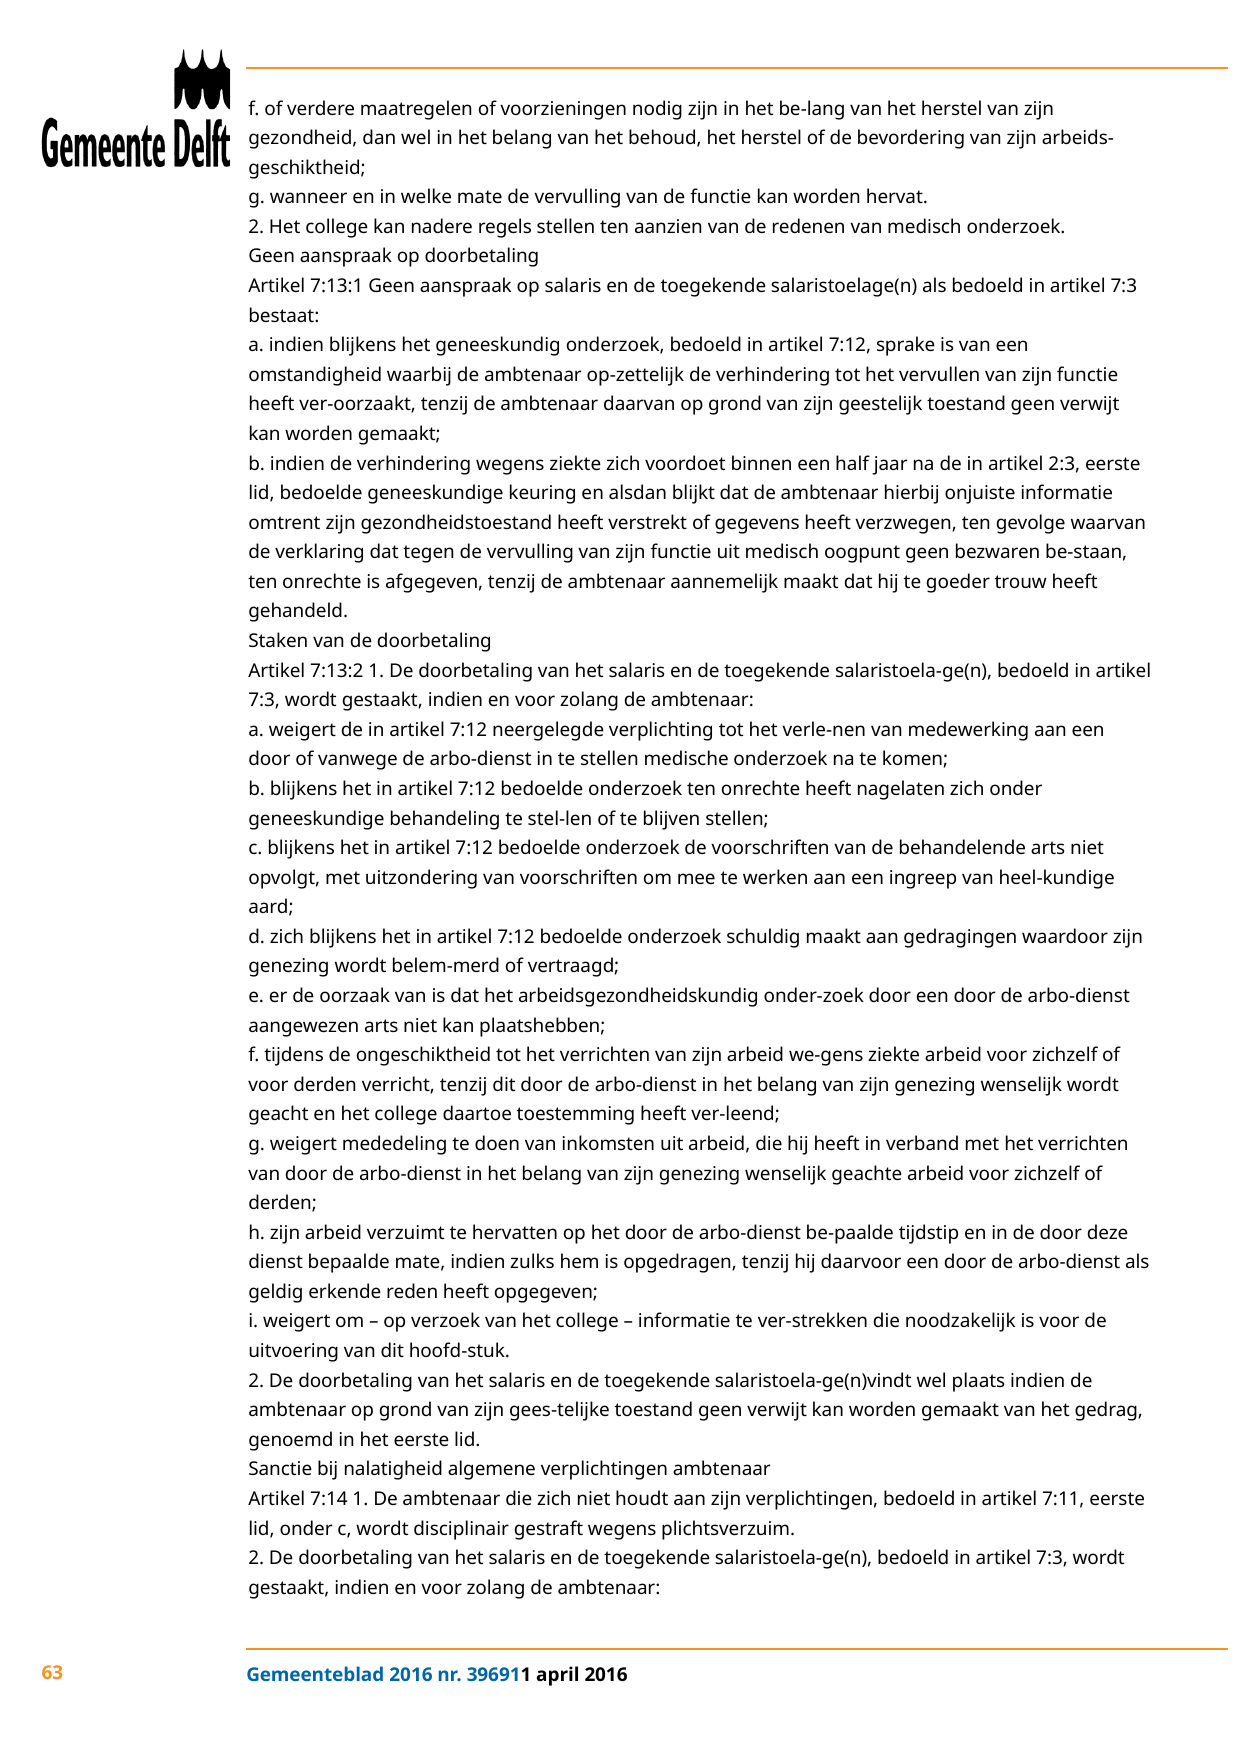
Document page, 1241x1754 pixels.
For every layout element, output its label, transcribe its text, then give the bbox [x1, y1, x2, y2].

text Artikel 7:14 1. De ambtenaar die zich niet houdt aan zijn verplichtingen, bedoeld in artikel 7:11, eerste lid, onder c, wordt disciplinair gestraft wegens plichtsverzuim. [248, 1485, 1152, 1541]
text a. weigert de in artikel 7:12 neergelegde verplichting tot het verle-nen van medewerking aan een door of vanwege de arbo-dienst in te stellen medische onderzoek na te komen; [248, 716, 1152, 771]
text Sanctie bij nalatigheid algemene verplichtingen ambtenaar [248, 1456, 1152, 1481]
text e. er de oorzaak van is dat het arbeidsgezondheidskundig onder-zoek door een door de arbo-dienst aangewezen arts niet kan plaatshebben; [248, 982, 1152, 1038]
text 2. De doorbetaling van het salaris en de toegekende salaristoela-ge(n), bedoeld in artikel 7:3, wordt gestaakt, indien en voor zolang de ambtenaar: [248, 1544, 1152, 1600]
picture [41, 47, 231, 172]
text b. blijkens het in artikel 7:12 bedoelde onderzoek ten onrechte heeft nagelaten zich onder geneeskundige behandeling te stel-len of te blijven stellen; [248, 775, 1152, 831]
text g. weigert mededeling te doen van inkomsten uit arbeid, die hij heeft in verband met het verrichten van door de arbo-dienst in het belang van zijn genezing wenselijk geachte arbeid voor zichzelf of derden; [248, 1130, 1152, 1215]
text g. wanneer en in welke mate de vervulling van de functie kan worden hervat. [248, 183, 1152, 209]
text Geen aanspraak op doorbetaling [248, 243, 1152, 268]
text Artikel 7:13:1 Geen aanspraak op salaris en de toegekende salaristoelage(n) als bedoeld in artikel 7:3 bestaat: [248, 272, 1152, 328]
text h. zijn arbeid verzuimt te hervatten op het door de arbo-dienst be-paalde tijdstip en in de door deze dienst bepaalde mate, indien zulks hem is opgedragen, tenzij hij daarvoor een door de arbo-dienst als geldig erkende reden heeft opgegeven; [248, 1219, 1152, 1304]
text b. indien de verhindering wegens ziekte zich voordoet binnen een half jaar na de in artikel 2:3, eerste lid, bedoelde geneeskundige keuring en alsdan blijkt dat de ambtenaar hierbij onjuiste informatie omtrent zijn gezondheidstoestand heeft verstrekt of gegevens heeft verzwegen, ten gevolge waarvan de verklaring dat tegen de vervulling van zijn functie uit medisch oogpunt geen bezwaren be-staan, ten onrechte is afgegeven, tenzij de ambtenaar aannemelijk maakt dat hij te goeder trouw heeft gehandeld. [248, 450, 1152, 623]
text f. of verdere maatregelen of voorzieningen nodig zijn in het be-lang van het herstel van zijn gezondheid, dan wel in het belang van het behoud, het herstel of de bevordering van zijn arbeids-geschiktheid; [248, 95, 1152, 180]
text 2. De doorbetaling van het salaris en de toegekende salaristoela-ge(n)vindt wel plaats indien de ambtenaar op grond van zijn gees-telijke toestand geen verwijt kan worden gemaakt van het gedrag, genoemd in het eerste lid. [248, 1367, 1152, 1452]
text i. weigert om – op verzoek van het college – informatie te ver-strekken die noodzakelijk is voor de uitvoering van dit hoofd-stuk. [248, 1308, 1152, 1363]
text d. zich blijkens het in artikel 7:12 bedoelde onderzoek schuldig maakt aan gedragingen waardoor zijn genezing wordt belem-merd of vertraagd; [248, 923, 1152, 978]
text f. tijdens de ongeschiktheid tot het verrichten van zijn arbeid we-gens ziekte arbeid voor zichzelf of voor derden verricht, tenzij dit door de arbo-dienst in het belang van zijn genezing wenselijk wordt geacht en het college daartoe toestemming heeft ver-leend; [248, 1041, 1152, 1126]
text Artikel 7:13:2 1. De doorbetaling van het salaris en de toegekende salaristoela-ge(n), bedoeld in artikel 7:3, wordt gestaakt, indien en voor zolang de ambtenaar: [248, 657, 1152, 712]
text c. blijkens het in artikel 7:12 bedoelde onderzoek de voorschriften van de behandelende arts niet opvolgt, met uitzondering van voorschriften om mee te werken aan een ingreep van heel-kundige aard; [248, 834, 1152, 919]
text a. indien blijkens het geneeskundig onderzoek, bedoeld in artikel 7:12, sprake is van een omstandigheid waarbij de ambtenaar op-zettelijk de verhindering tot het vervullen van zijn functie heeft ver-oorzaakt, tenzij de ambtenaar daarvan op grond van zijn geestelijk toestand geen verwijt kan worden gemaakt; [248, 331, 1152, 446]
text 2. Het college kan nadere regels stellen ten aanzien van de redenen van medisch onderzoek. [248, 213, 1152, 239]
text Staken van de doorbetaling [248, 627, 1152, 653]
